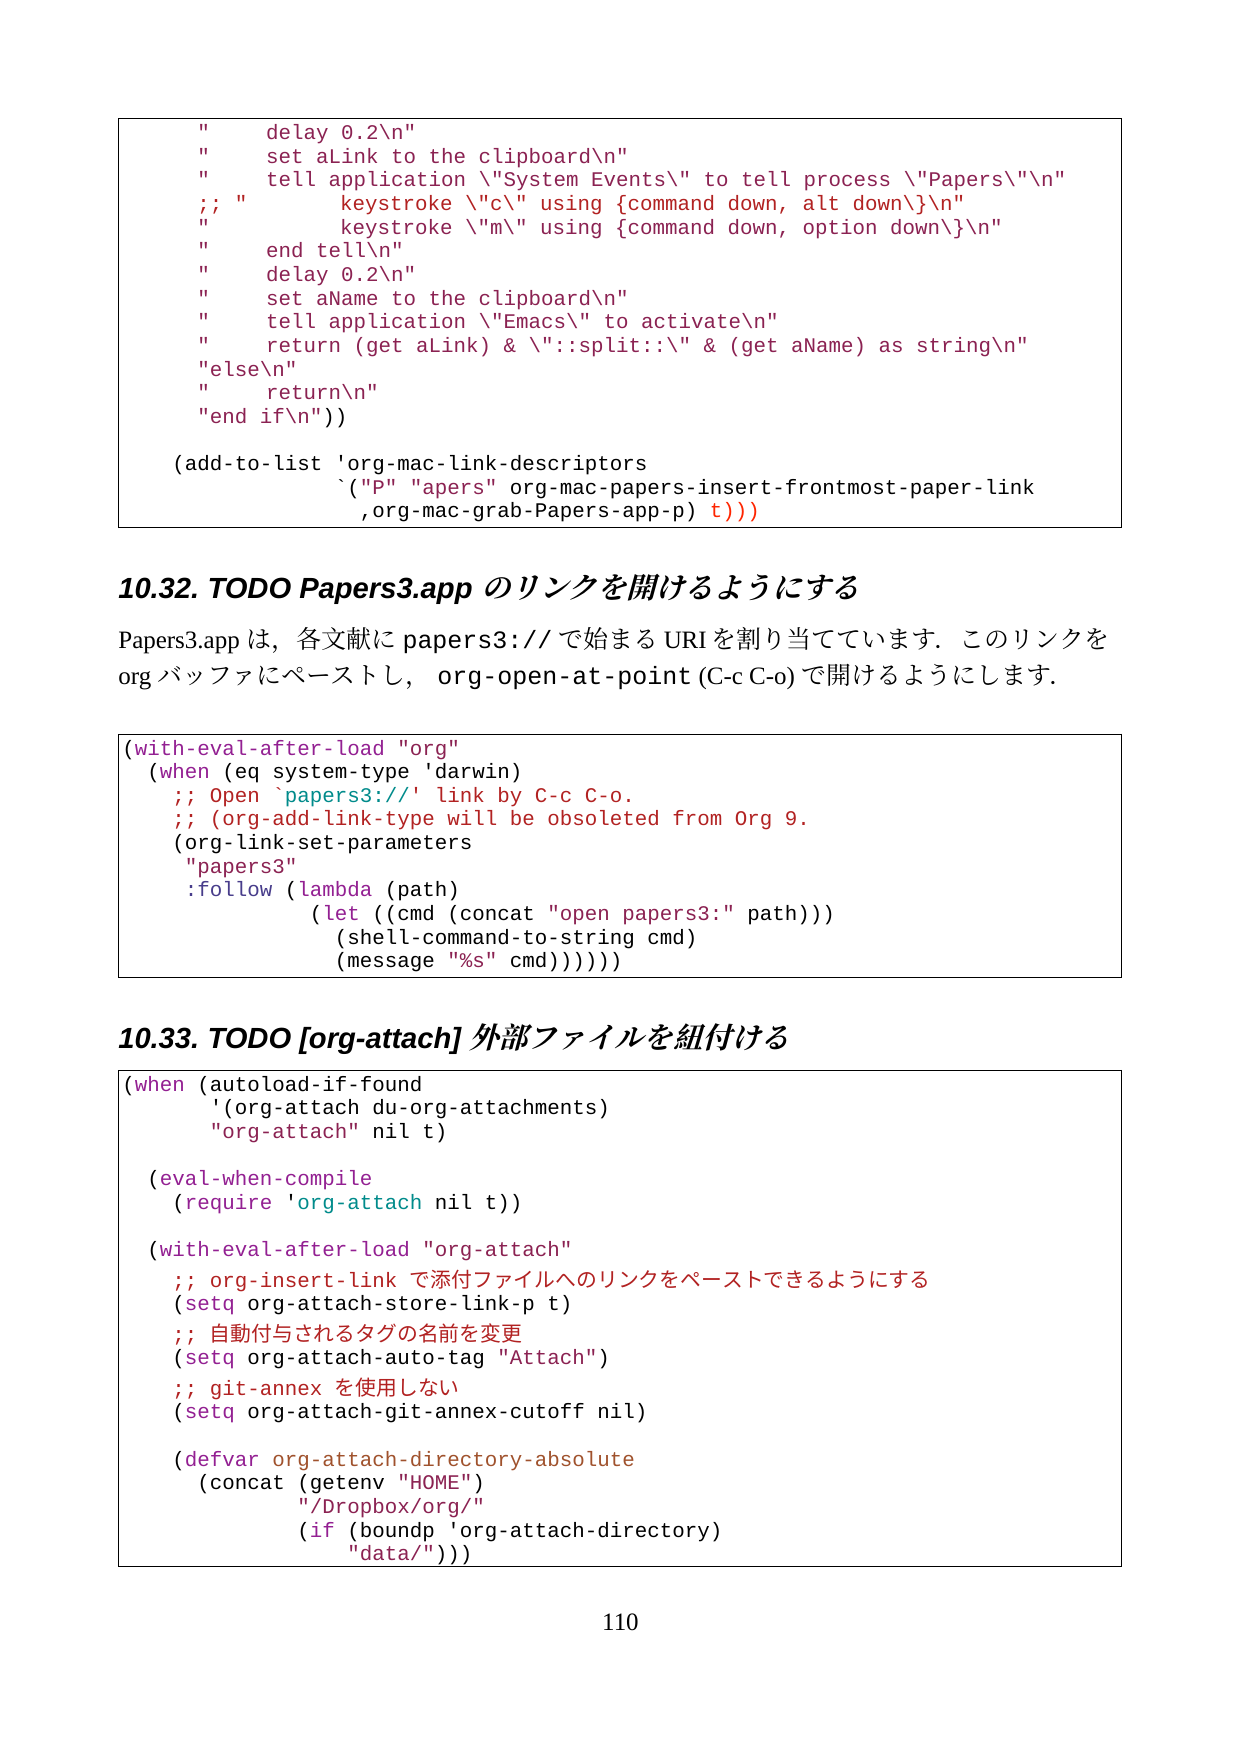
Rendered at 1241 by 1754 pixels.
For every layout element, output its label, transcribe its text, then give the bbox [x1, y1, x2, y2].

text Papers3.app は，各文献に papers3:// で始まるURIを割り当てています．このリンクを org バッファにペーストし， org-open-at-point (C-c C-o) で開けるようにします． [118, 620, 1122, 721]
text (setq org-attach-store-link-p t) [119, 1289, 1121, 1313]
text (let ((cmd (concat "open papers3:" path))) [119, 899, 1121, 923]
text " tell application \"Emacs\" to activate\n" [119, 307, 1121, 331]
text ;; (org-add-link-type will be obsoleted from Org 9. [119, 804, 1121, 828]
text (org-link-set-parameters [119, 828, 1121, 852]
text ;; Open `papers3://' link by C-c C-o. [119, 781, 1121, 804]
text (add-to-list 'org-mac-link-descriptors [119, 449, 1121, 473]
text "papers3" [119, 852, 1121, 875]
subtitle TODO [org-attach] 外部ファイルを紐付ける [118, 1015, 1122, 1057]
text " set aLink to the clipboard\n" [119, 142, 1121, 165]
text "else\n" [119, 354, 1121, 378]
text "end if\n")) [119, 402, 1121, 426]
text "org-attach" nil t) [119, 1117, 1121, 1141]
text :follow (lambda (path) [119, 875, 1121, 899]
text " tell application \"System Events\" to tell process \"Papers\"\n" [119, 165, 1121, 189]
text ;; " keystroke \"c\" using {command down, alt down\}\n" [119, 189, 1121, 213]
text '(org-attach du-org-attachments) [119, 1093, 1121, 1117]
text (with-eval-after-load "org" [119, 735, 1121, 757]
text (shell-command-to-string cmd) [119, 923, 1121, 946]
text (require 'org-attach nil t)) [119, 1188, 1121, 1212]
text (concat (getenv "HOME") [119, 1468, 1121, 1492]
text ;; git-annex を使用しない [119, 1367, 1121, 1397]
text " keystroke \"m\" using {command down, option down\}\n" [119, 213, 1121, 236]
text (defvar org-attach-directory-absolute [119, 1445, 1121, 1468]
text (message "%s" cmd)))))) [119, 946, 1121, 977]
text (with-eval-after-load "org-attach" [119, 1235, 1121, 1259]
subtitle TODO Papers3.app のリンクを開けるようにする [118, 565, 1122, 607]
text (when (autoload-if-found [119, 1071, 1121, 1093]
text " return\n" [119, 378, 1121, 402]
text ;; 自動付与されるタグの名前を変更 [119, 1313, 1121, 1343]
text " return (get aLink) & \"::split::\" & (get aName) as string\n" [119, 331, 1121, 354]
text `("P" "apers" org-mac-papers-insert-frontmost-paper-link [119, 473, 1121, 496]
text " delay 0.2\n" [119, 260, 1121, 284]
text "data/"))) [119, 1539, 1121, 1566]
text " set aName to the clipboard\n" [119, 284, 1121, 307]
text ;; org-insert-link で添付ファイルへのリンクをペーストできるようにする [119, 1259, 1121, 1289]
text "/Dropbox/org/" [119, 1492, 1121, 1516]
text (eval-when-compile [119, 1164, 1121, 1188]
text (setq org-attach-auto-tag "Attach") [119, 1343, 1121, 1367]
text " delay 0.2\n" [119, 119, 1121, 142]
text (if (boundp 'org-attach-directory) [119, 1516, 1121, 1539]
text (setq org-attach-git-annex-cutoff nil) [119, 1397, 1121, 1421]
text ,org-mac-grab-Papers-app-p) t))) [119, 496, 1121, 527]
text (when (eq system-type 'darwin) [119, 757, 1121, 781]
text " end tell\n" [119, 236, 1121, 260]
